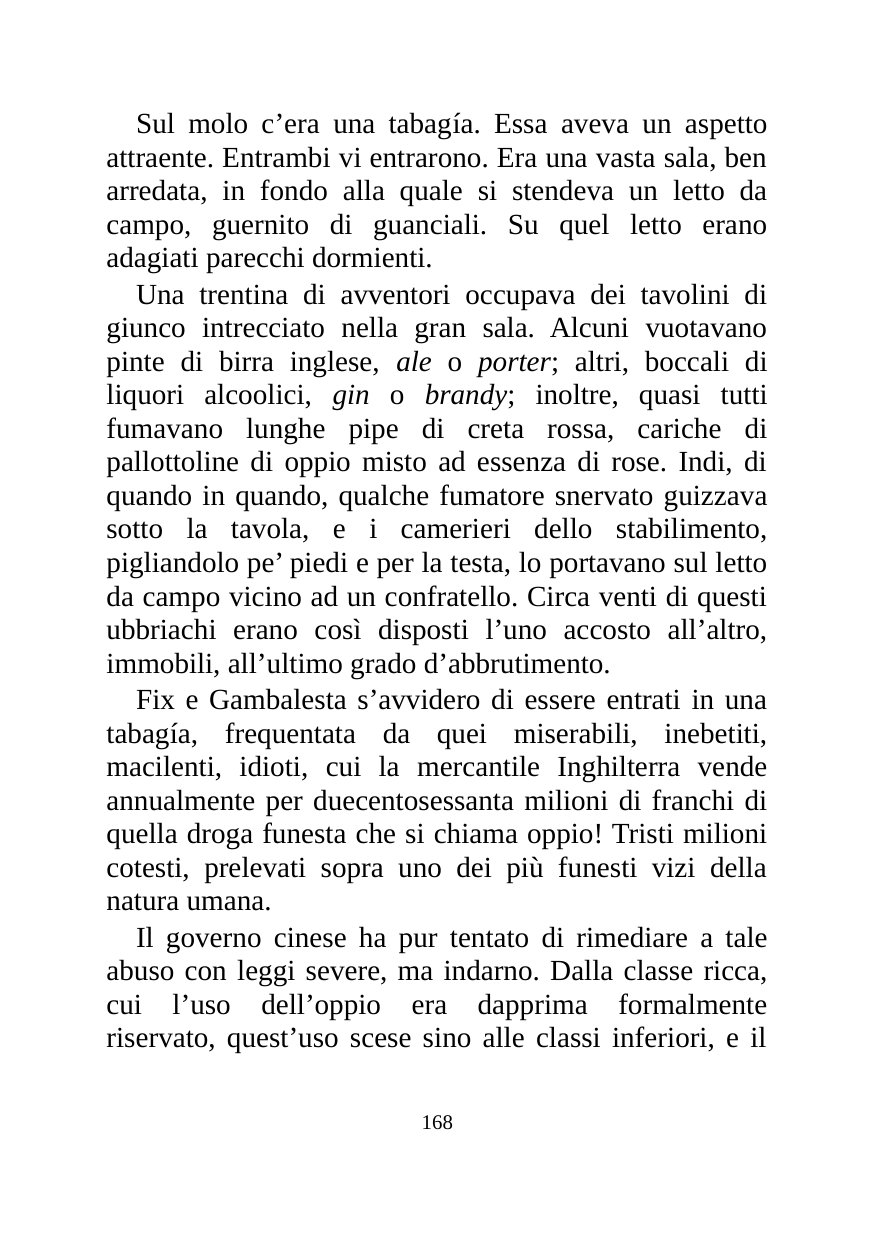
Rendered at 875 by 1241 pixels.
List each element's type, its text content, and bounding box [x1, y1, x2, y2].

text Una trentina di avventori occupava dei tavolini di giunco intrecciato nella gran sala. Alcuni vuotavano pinte di birra inglese, ale o porter; altri, boccali di liquori alcoolici, gin o brandy; inoltre, quasi tutti fumavano lunghe pipe di creta rossa, cariche di pallottoline di oppio misto ad essenza di rose. Indi, di quando in quando, qualche fumatore snervato guizzava sotto la tavola, e i camerieri dello stabilimento, pigliandolo pe’ piedi e per la testa, lo portavano sul letto da campo vicino ad un confratello. Circa venti di questi ubbriachi erano così disposti l’uno accosto all’altro, immobili, all’ultimo grado d’abbrutimento. [106, 277, 768, 679]
text Fix e Gambalesta s’avvidero di essere entrati in una tabagía, frequentata da quei miserabili, inebetiti, macilenti, idioti, cui la mercantile Inghilterra vende annualmente per duecentosessanta milioni di franchi di quella droga funesta che si chiama oppio! Tristi milioni cotesti, prelevati sopra uno dei più funesti vizi della natura umana. [106, 682, 768, 917]
text Il governo cinese ha pur tentato di rimediare a tale abuso con leggi severe, ma indarno. Dalla classe ricca, cui l’uso dell’oppio era dapprima formalmente riservato, quest’uso scese sino alle classi inferiori, e il [106, 920, 768, 1054]
text Sul molo c’era una tabagía. Essa aveva un aspetto attraente. Entrambi vi entrarono. Era una vasta sala, ben arredata, in fondo alla quale si stendeva un letto da campo, guernito di guanciali. Su quel letto erano adagiati parecchi dormienti. [106, 106, 768, 274]
